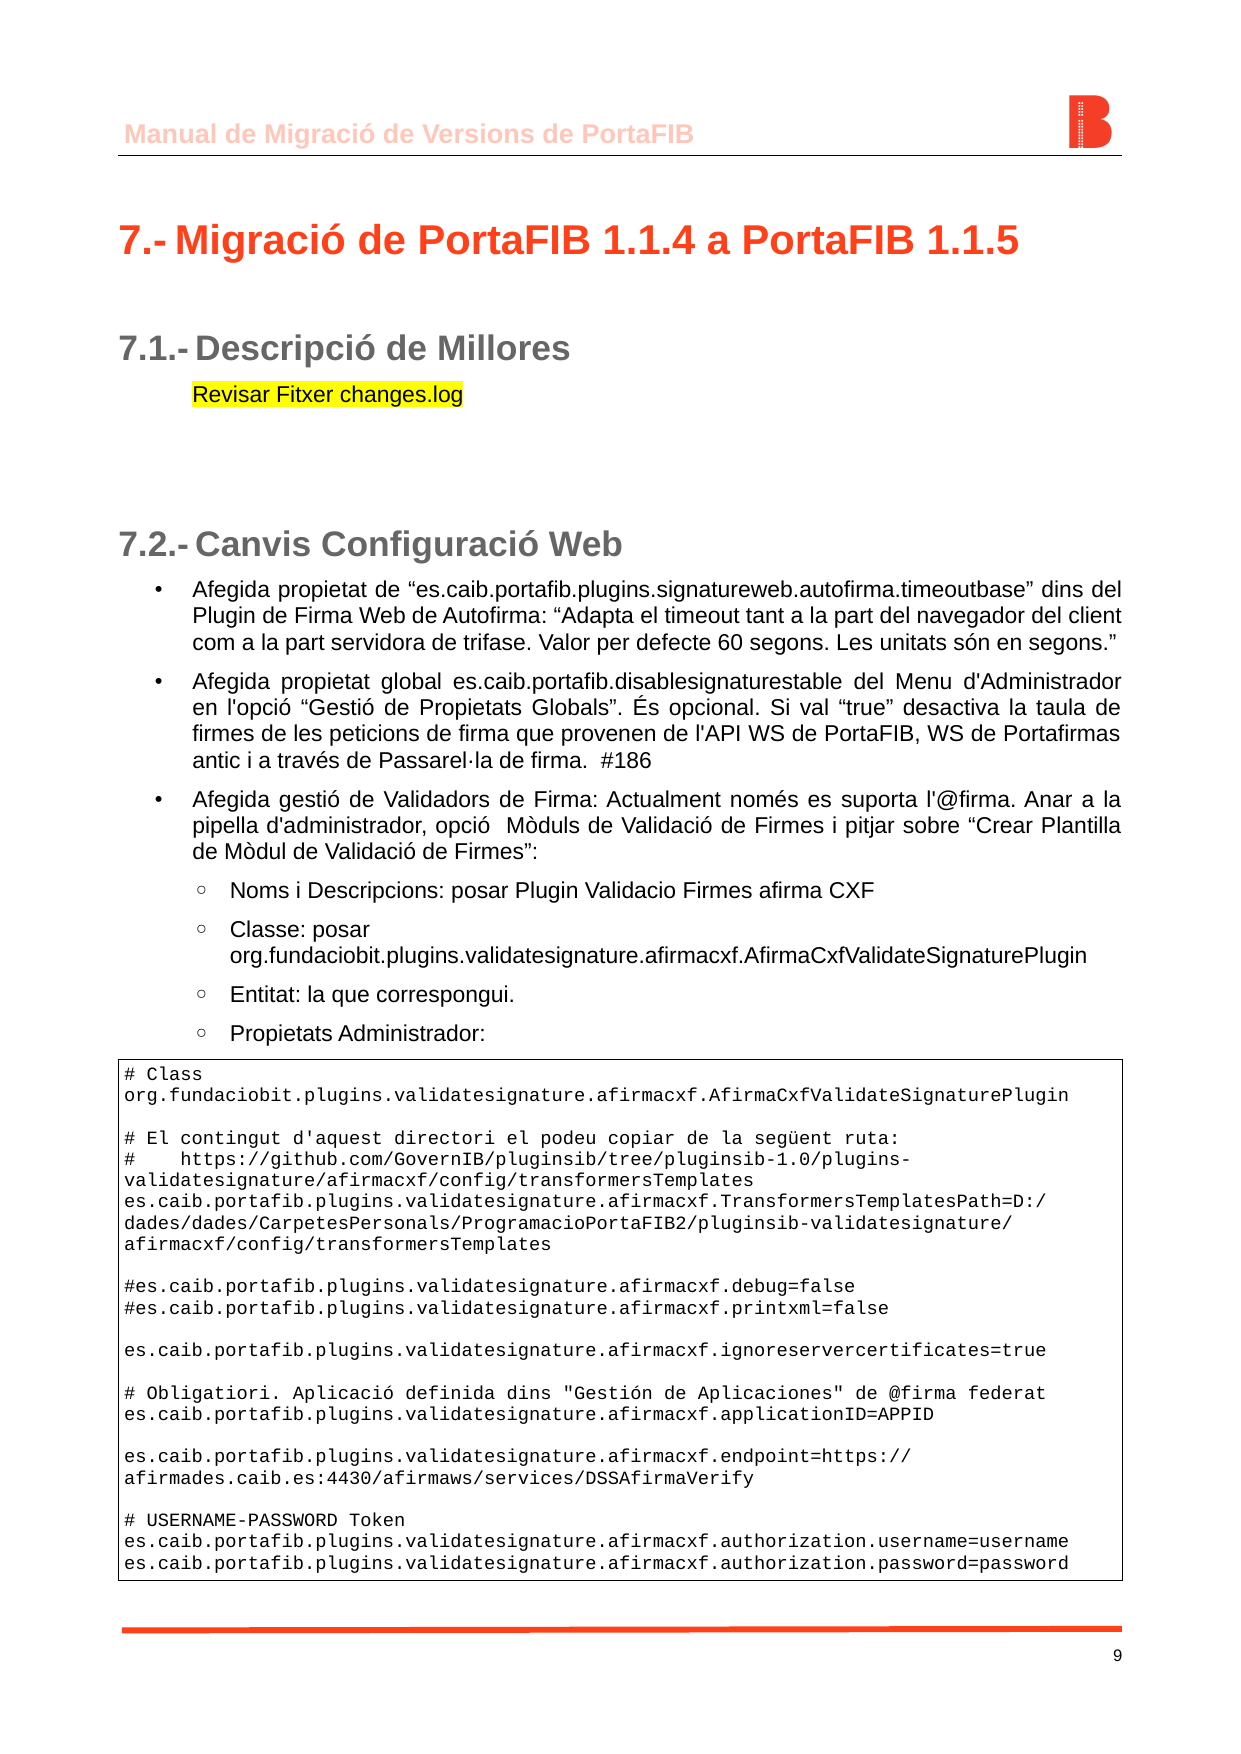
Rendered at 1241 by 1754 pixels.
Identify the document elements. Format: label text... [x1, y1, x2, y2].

list Propietats Administrador: [192, 1020, 1122, 1046]
text Revisar Fitxer changes.log [118, 381, 1122, 407]
list Afegida propietat de “es.caib.portafib.plugins.signatureweb.autofirma.timeoutbase” dins del Plugin de Firma Web de Autofirma: “Adapta el timeout tant a la part del navegador del client com a la part servidora de trifase. Valor per defecte 60 segons. Les unitats són en segons.” [154, 576, 1122, 655]
list Entitat: la que correspongui. [192, 981, 1122, 1007]
picture [1063, 94, 1117, 150]
subtitle Descripció de Millores [118, 327, 1122, 368]
subtitle Migració de PortaFIB 1.1.4 a PortaFIB 1.1.5 [118, 216, 1122, 264]
subtitle Canvis Configuració Web [118, 523, 1122, 563]
list Classe: posar org.fundaciobit.plugins.validatesignature.afirmacxf.AfirmaCxfValidateSignaturePlugin [192, 916, 1122, 969]
list Afegida propietat global es.caib.portafib.disablesignaturestable del Menu d'Administrador en l'opció “Gestió de Propietats Globals”. És opcional. Si val “true” desactiva la taula de firmes de les peticions de firma que provenen de l'API WS de PortaFIB, WS de Portafirmas antic i a través de Passarel·la de firma. #186 [154, 668, 1122, 773]
list Afegida gestió de Validadors de Firma: Actualment només es suporta l'@firma. Anar a la pipella d'administrador, opció Mòduls de Validació de Firmes i pitjar sobre “Crear Plantilla de Mòdul de Validació de Firmes”: [154, 786, 1122, 864]
list Noms i Descripcions: posar Plugin Validacio Firmes afirma CXF [192, 877, 1122, 903]
table_header # Class org.fundaciobit.plugins.validatesignature.afirmacxf.AfirmaCxfValidateSignaturePlugin # El contingut d'aquest directori el podeu copiar de la següent ruta: # https://github.com/GovernIB/pluginsib/tree/pluginsib-1.0/plugins-validatesignature/afirmacxf/config/transformersTemplates es.caib.portafib.plugins.validatesignature.afirmacxf.TransformersTemplatesPath=D:/dades/dades/CarpetesPersonals/ProgramacioPortaFIB2/pluginsib-validatesignature/afirmacxf/config/transformersTemplates #es.caib.portafib.plugins.validatesignature.afirmacxf.debug=false #es.caib.portafib.plugins.validatesignature.afirmacxf.printxml=false es.caib.portafib.plugins.validatesignature.afirmacxf.ignoreservercertificates=true # Obligatiori. Aplicació definida dins "Gestión de Aplicaciones" de @firma federat es.caib.portafib.plugins.validatesignature.afirmacxf.applicationID=APPID es.caib.portafib.plugins.validatesignature.afirmacxf.endpoint=https://afirmades.caib.es:4430/afirmaws/services/DSSAfirmaVerify # USERNAME-PASSWORD Token es.caib.portafib.plugins.validatesignature.afirmacxf.authorization.username=username es.caib.portafib.plugins.validatesignature.afirmacxf.authorization.password=password [119, 1060, 1122, 1580]
